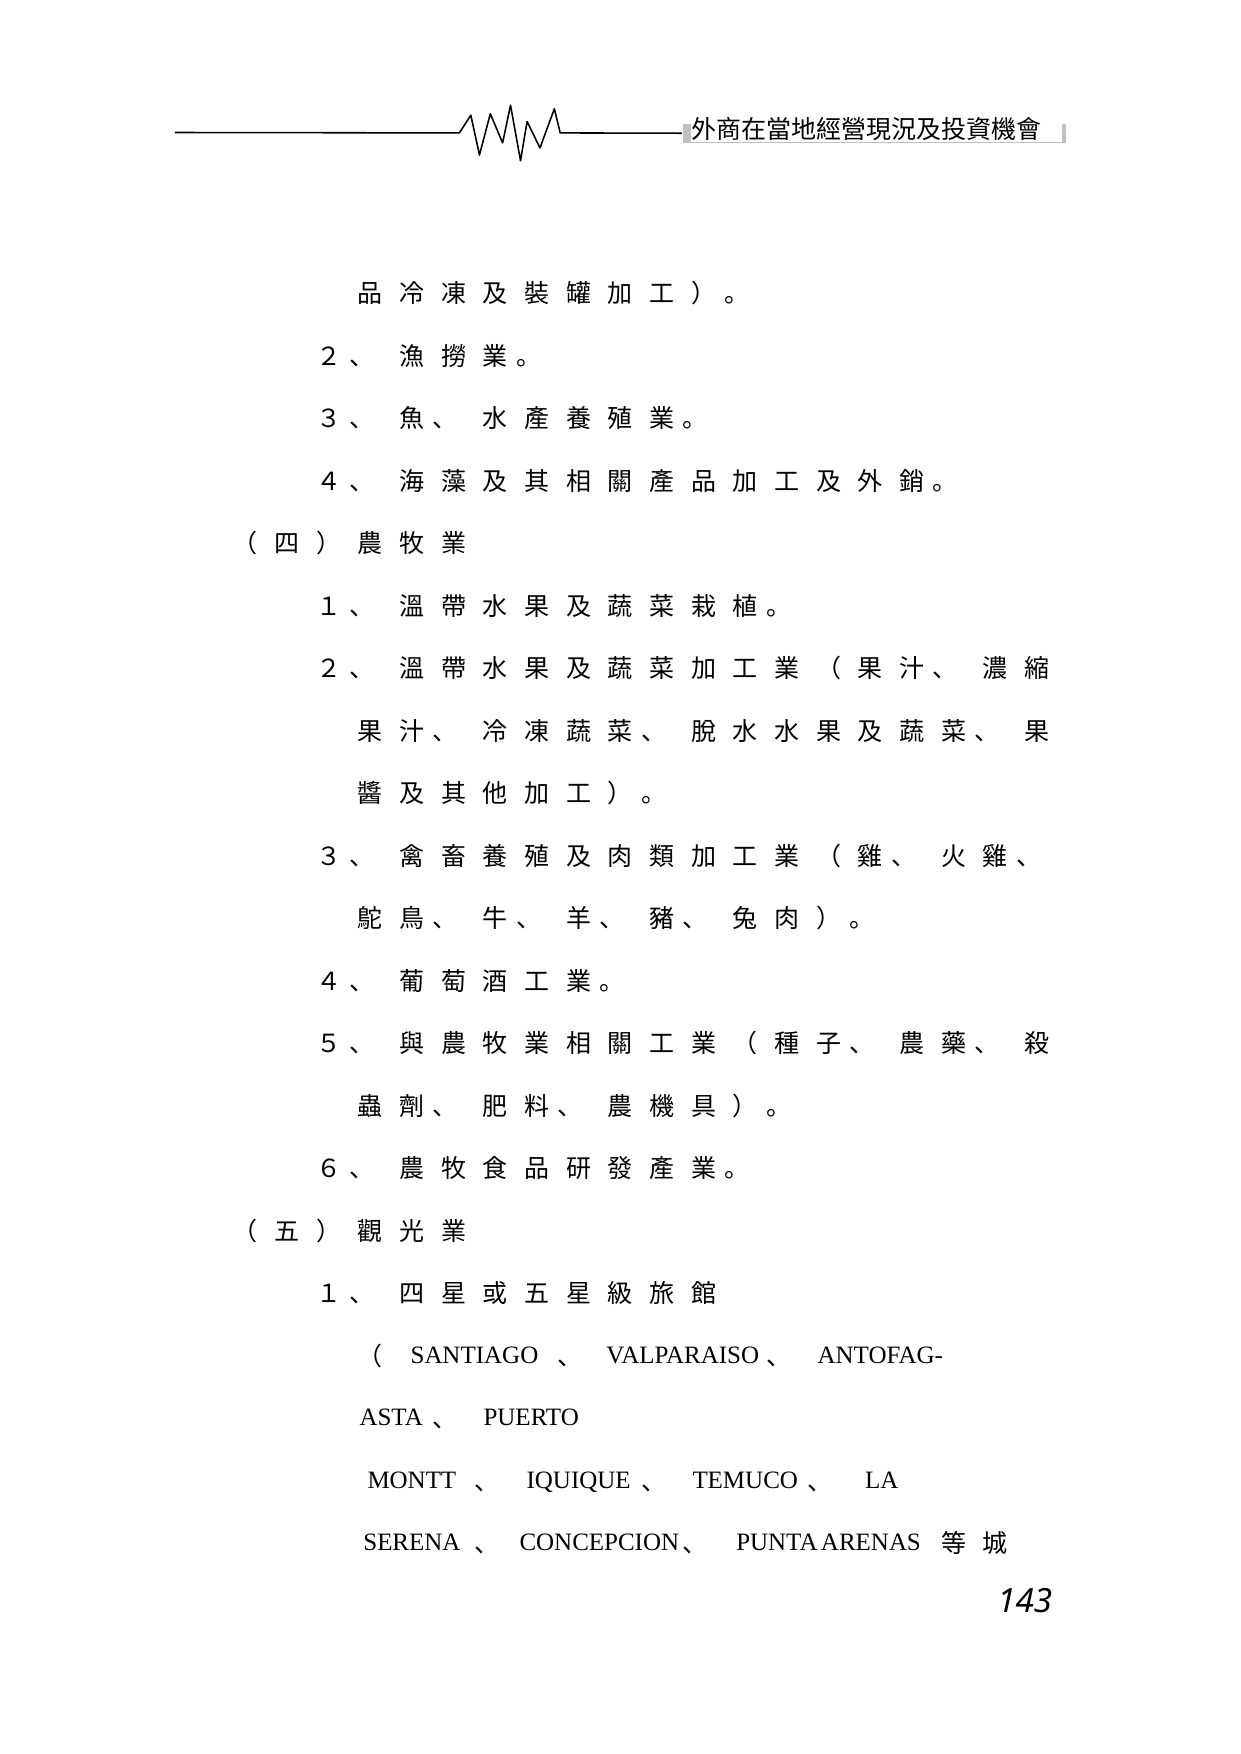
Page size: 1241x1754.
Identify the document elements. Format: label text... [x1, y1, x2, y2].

text ３、禽畜養殖及肉類加工業（雞、火雞、鴕鳥、牛、羊、豬、兔肉）。 [281, 813, 1058, 938]
text ２、溫帶水果及蔬菜加工業（果汁、濃縮果汁、冷凍蔬菜、脫水水果及蔬菜、果醬及其他加工）。 [281, 625, 1058, 813]
text １、四星或五星級旅館（SANTIAGO、VALPARAISO、ANTOFAG-ASTA、PUERTO MONTT、IQUIQUE、TEMUCO、LA SERENA、CONCEPCION、PUNTA ARENAS等城 [281, 1250, 1058, 1563]
text ２、漁撈業。 [281, 313, 1058, 375]
text 品冷凍及裝罐加工）。 [281, 250, 1058, 313]
text １、溫帶水果及蔬菜栽植。 [281, 563, 1058, 625]
text （五）觀光業 [207, 1188, 1058, 1250]
text ６、農牧食品研發產業。 [281, 1125, 1058, 1188]
text ５、與農牧業相關工業（種子、農藥、殺蟲劑、肥料、農機具）。 [281, 1000, 1058, 1125]
text ３、魚、水產養殖業。 [281, 375, 1058, 438]
text （四）農牧業 [207, 500, 1058, 563]
text ４、海藻及其相關產品加工及外銷。 [281, 438, 1058, 500]
text ４、葡萄酒工業。 [281, 938, 1058, 1000]
